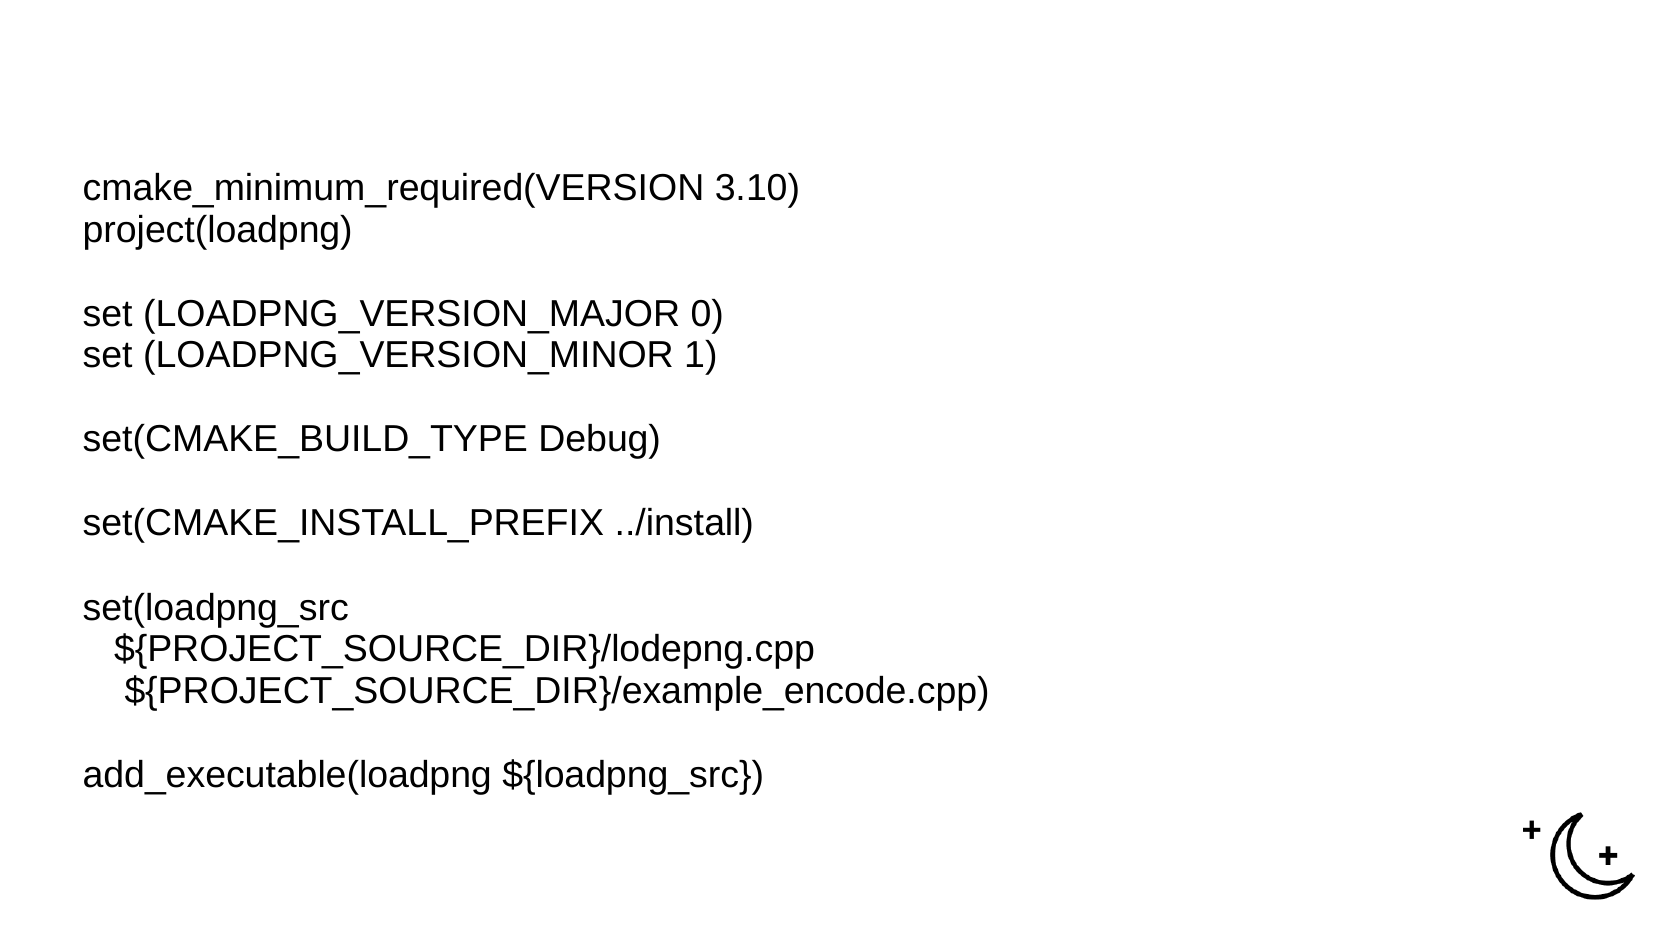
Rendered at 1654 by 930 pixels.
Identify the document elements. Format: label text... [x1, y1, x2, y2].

picture [1503, 779, 1654, 930]
subtitle cmake_minimum_required(VERSION 3.10) project(loadpng) set (LOADPNG_VERSION_MAJOR 0) set (LOADPNG_VERSION_MINOR 1) set(CMAKE_BUILD_TYPE Debug) set(CMAKE_INSTALL_PREFIX ../install) set(loadpng_src ${PROJECT_SOURCE_DIR}/lodepng.cpp ${PROJECT_SOURCE_DIR}/example_encode.cpp) add_executable(loadpng ${loadpng_src}) [82, 0, 1571, 838]
